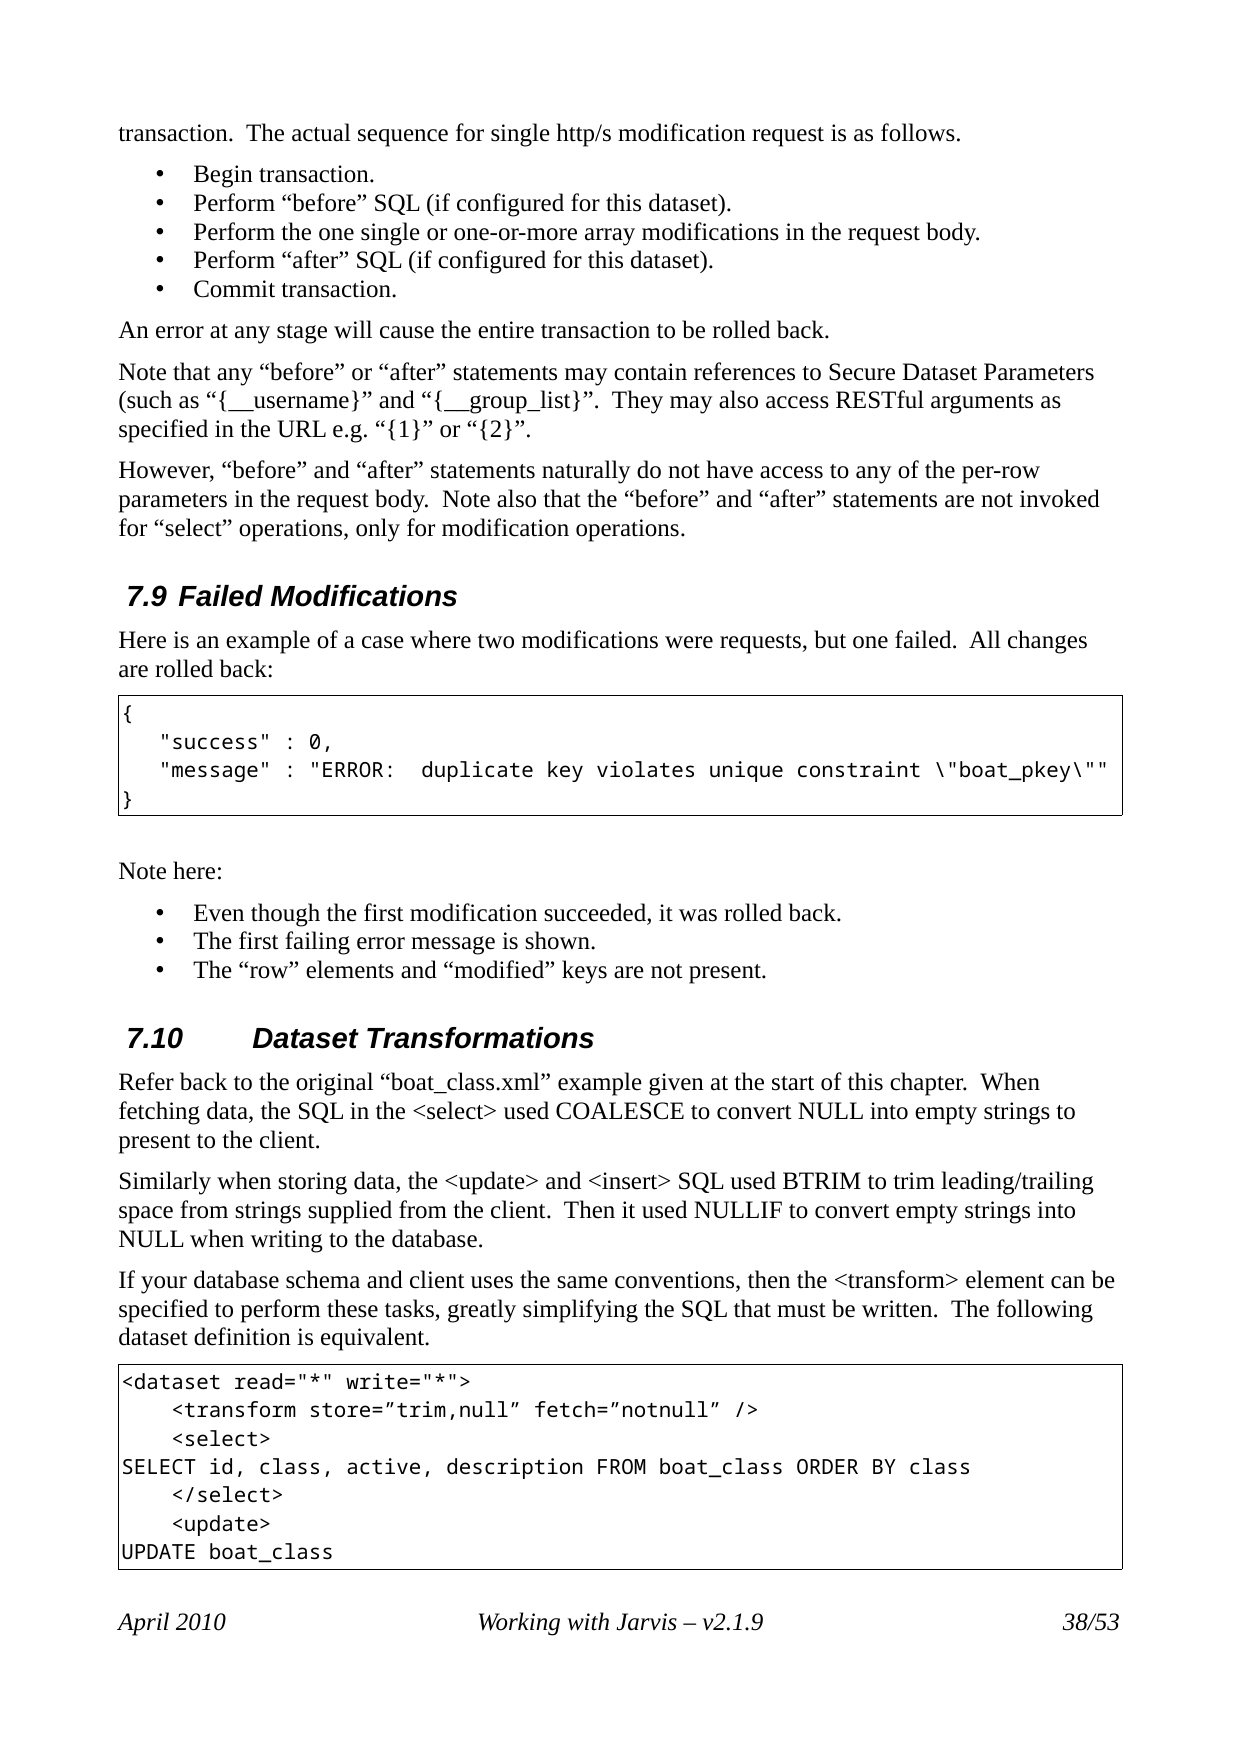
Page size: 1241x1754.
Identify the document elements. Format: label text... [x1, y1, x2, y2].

text Note here: [118, 856, 1122, 885]
text <select> [119, 1421, 1122, 1449]
text An error at any stage will cause the entire transaction to be rolled back. [118, 316, 1122, 344]
text <transform store=”trim,null” fetch=”notnull” /> [119, 1392, 1122, 1421]
list Perform the one single or one-or-more array modifications in the request body. [156, 217, 1122, 246]
text } [119, 781, 1122, 815]
text Here is an example of a case where two modifications were requests, but one failed. All changes are rolled back: [118, 625, 1122, 683]
subtitle Dataset Transformations [118, 1021, 1122, 1055]
text If your database schema and client uses the same conventions, then the <transform> element can be specified to perform these tasks, greatly simplifying the SQL that must be written. The following dataset definition is equivalent. [118, 1265, 1122, 1351]
text Note that any “before” or “after” statements may contain references to Secure Dataset Parameters (such as “{__username}” and “{__group_list}”. They may also access RESTful arguments as specified in the URL e.g. “{1}” or “{2}”. [118, 357, 1122, 443]
text </select> [119, 1477, 1122, 1506]
list Perform “before” SQL (if configured for this dataset). [156, 188, 1122, 217]
text However, “before” and “after” statements naturally do not have access to any of the per-row parameters in the request body. Note also that the “before” and “after” statements are not invoked for “select” operations, only for modification operations. [118, 456, 1122, 542]
text <dataset read="*" write="*"> [119, 1365, 1122, 1392]
text "message" : "ERROR: duplicate key violates unique constraint \"boat_pkey\"" [119, 752, 1122, 781]
list The first failing error message is shown. [156, 926, 1122, 955]
subtitle Failed Modifications [118, 579, 1122, 613]
list The “row” elements and “modified” keys are not present. [156, 955, 1122, 984]
text { [119, 696, 1122, 724]
text "success" : 0, [119, 724, 1122, 752]
text <update> [119, 1506, 1122, 1534]
text transaction. The actual sequence for single http/s modification request is as follows. [118, 118, 1122, 147]
list Begin transaction. [156, 159, 1122, 188]
list Even though the first modification succeeded, it was rolled back. [156, 898, 1122, 926]
text SELECT id, class, active, description FROM boat_class ORDER BY class [119, 1449, 1122, 1477]
text Refer back to the original “boat_class.xml” example given at the start of this chapter. When fetching data, the SQL in the <select> used COALESCE to convert NULL into empty strings to present to the client. [118, 1067, 1122, 1154]
text UPDATE boat_class [119, 1534, 1122, 1569]
text Similarly when storing data, the <update> and <insert> SQL used BTRIM to trim leading/trailing space from strings supplied from the client. Then it used NULLIF to convert empty strings into NULL when writing to the database. [118, 1166, 1122, 1252]
list Commit transaction. [156, 274, 1122, 303]
list Perform “after” SQL (if configured for this dataset). [156, 246, 1122, 274]
